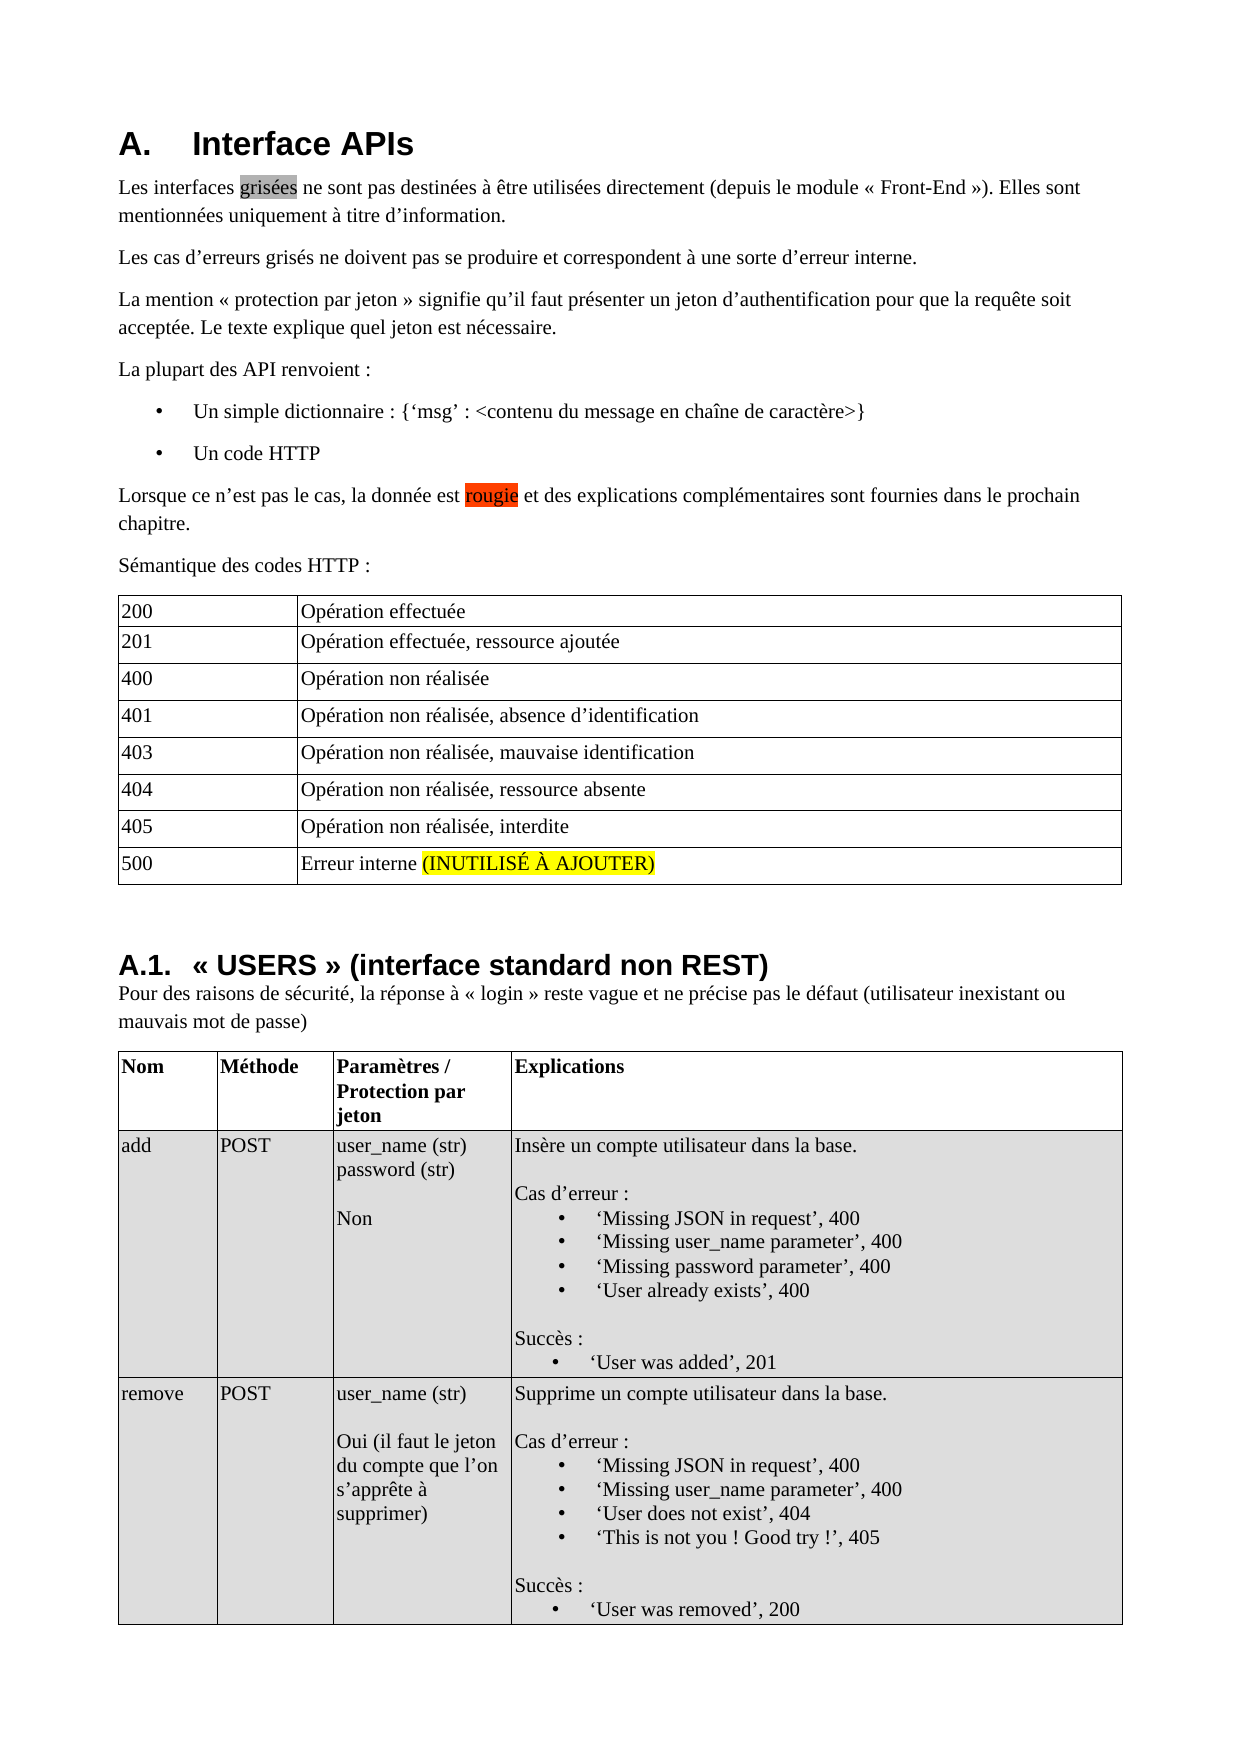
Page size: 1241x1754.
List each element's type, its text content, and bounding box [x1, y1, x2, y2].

list Un simple dictionnaire : {‘msg’ : <contenu du message en chaîne de caractère>} [156, 399, 1122, 423]
table_cell Opération non réalisée [298, 664, 1121, 700]
subtitle « USERS » (interface standard non REST) [118, 948, 1122, 981]
text La plupart des API renvoient : [118, 357, 1122, 381]
subtitle Interface APIs [118, 124, 1122, 162]
table_header Paramètres / Protection par jeton [334, 1052, 511, 1130]
table_header Opération effectuée [298, 596, 1121, 626]
table_cell 500 [119, 848, 297, 884]
text Lorsque ce n’est pas le cas, la donnée est rougie et des explications complémentaires sont fournies dans le prochain chapitre. [118, 483, 1122, 535]
table_cell Opération effectuée, ressource ajoutée [298, 627, 1121, 663]
table_cell 201 [119, 627, 297, 663]
table_cell Opération non réalisée, absence d’identification [298, 701, 1121, 737]
table_header 200 [119, 596, 297, 626]
table_cell 405 [119, 811, 297, 847]
table_cell add [119, 1131, 217, 1377]
table_cell 404 [119, 775, 297, 810]
table_cell Opération non réalisée, interdite [298, 811, 1121, 847]
table_cell Erreur interne (INUTILISÉ À AJOUTER) [298, 848, 1121, 884]
table_cell Supprime un compte utilisateur dans la base. Cas d’erreur : ‘Missing JSON in request’, 400 ‘Missing user_name parameter’, 400 ‘User does not exist’, 404 ‘This is not you ! Good try !’, 405 Succès : ‘User was removed’, 200 [512, 1378, 1122, 1624]
table_cell 400 [119, 664, 297, 700]
table_header Nom [119, 1052, 217, 1130]
table_cell 403 [119, 738, 297, 773]
table_cell Opération non réalisée, ressource absente [298, 775, 1121, 810]
list Un code HTTP [156, 441, 1122, 465]
text Les interfaces grisées ne sont pas destinées à être utilisées directement (depuis le module « Front-End »). Elles sont mentionnées uniquement à titre d’information. [118, 175, 1122, 227]
table_cell remove [119, 1378, 217, 1624]
table_cell POST [218, 1378, 333, 1624]
table_cell user_name (str) Oui (il faut le jeton du compte que l’on s’apprête à supprimer) [334, 1378, 511, 1624]
table_cell Opération non réalisée, mauvaise identification [298, 738, 1121, 773]
text Pour des raisons de sécurité, la réponse à « login » reste vague et ne précise pas le défaut (utilisateur inexistant ou mauvais mot de passe) [118, 981, 1122, 1033]
table_cell user_name (str) password (str) Non [334, 1131, 511, 1377]
table_header Explications [512, 1052, 1122, 1130]
table_cell POST [218, 1131, 333, 1377]
text Sémantique des codes HTTP : [118, 553, 1122, 577]
text La mention « protection par jeton » signifie qu’il faut présenter un jeton d’authentification pour que la requête soit acceptée. Le texte explique quel jeton est nécessaire. [118, 287, 1122, 339]
table_header Méthode [218, 1052, 333, 1130]
text Les cas d’erreurs grisés ne doivent pas se produire et correspondent à une sorte d’erreur interne. [118, 245, 1122, 269]
table_cell Insère un compte utilisateur dans la base. Cas d’erreur : ‘Missing JSON in request’, 400 ‘Missing user_name parameter’, 400 ‘Missing password parameter’, 400 ‘User already exists’, 400 Succès : ‘User was added’, 201 [512, 1131, 1122, 1377]
table_cell 401 [119, 701, 297, 737]
